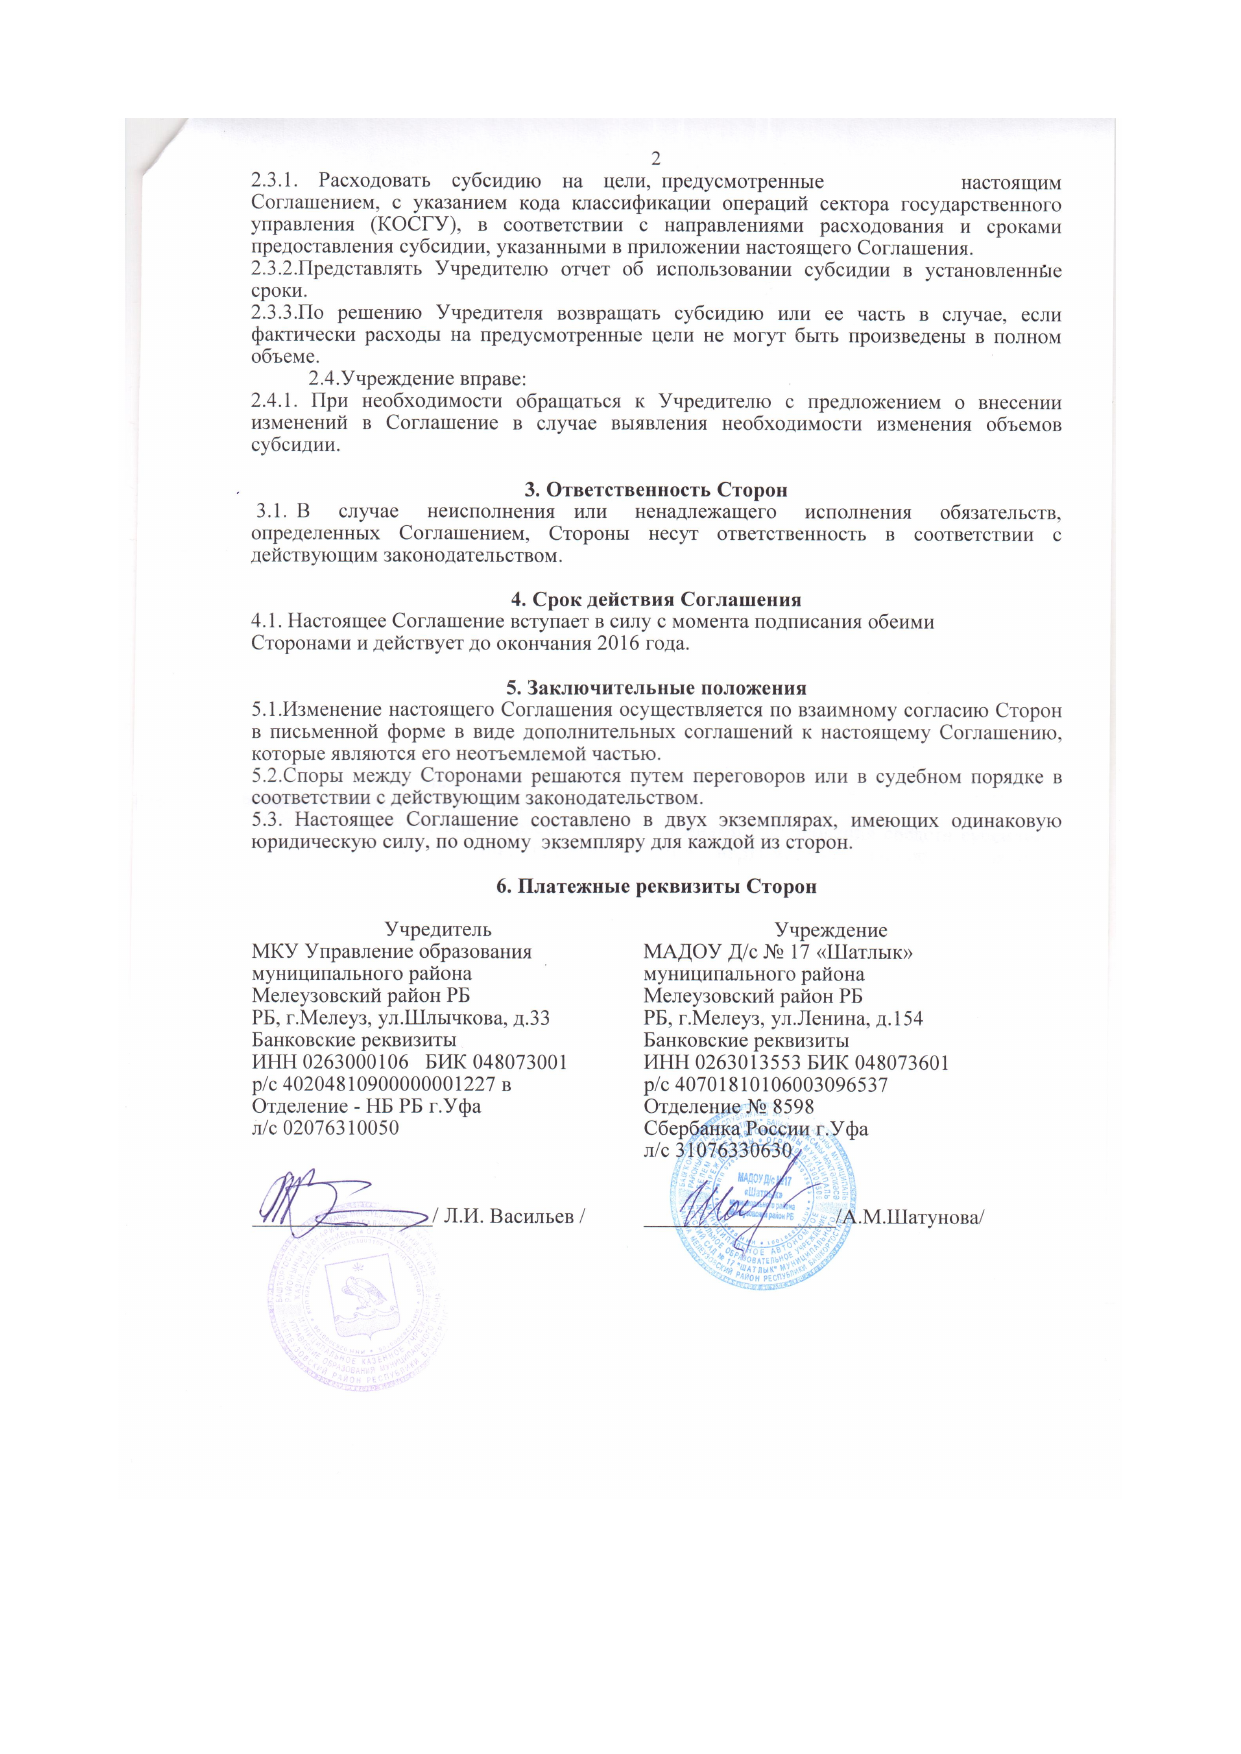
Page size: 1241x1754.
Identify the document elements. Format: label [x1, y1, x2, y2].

picture [118, 118, 1122, 1499]
